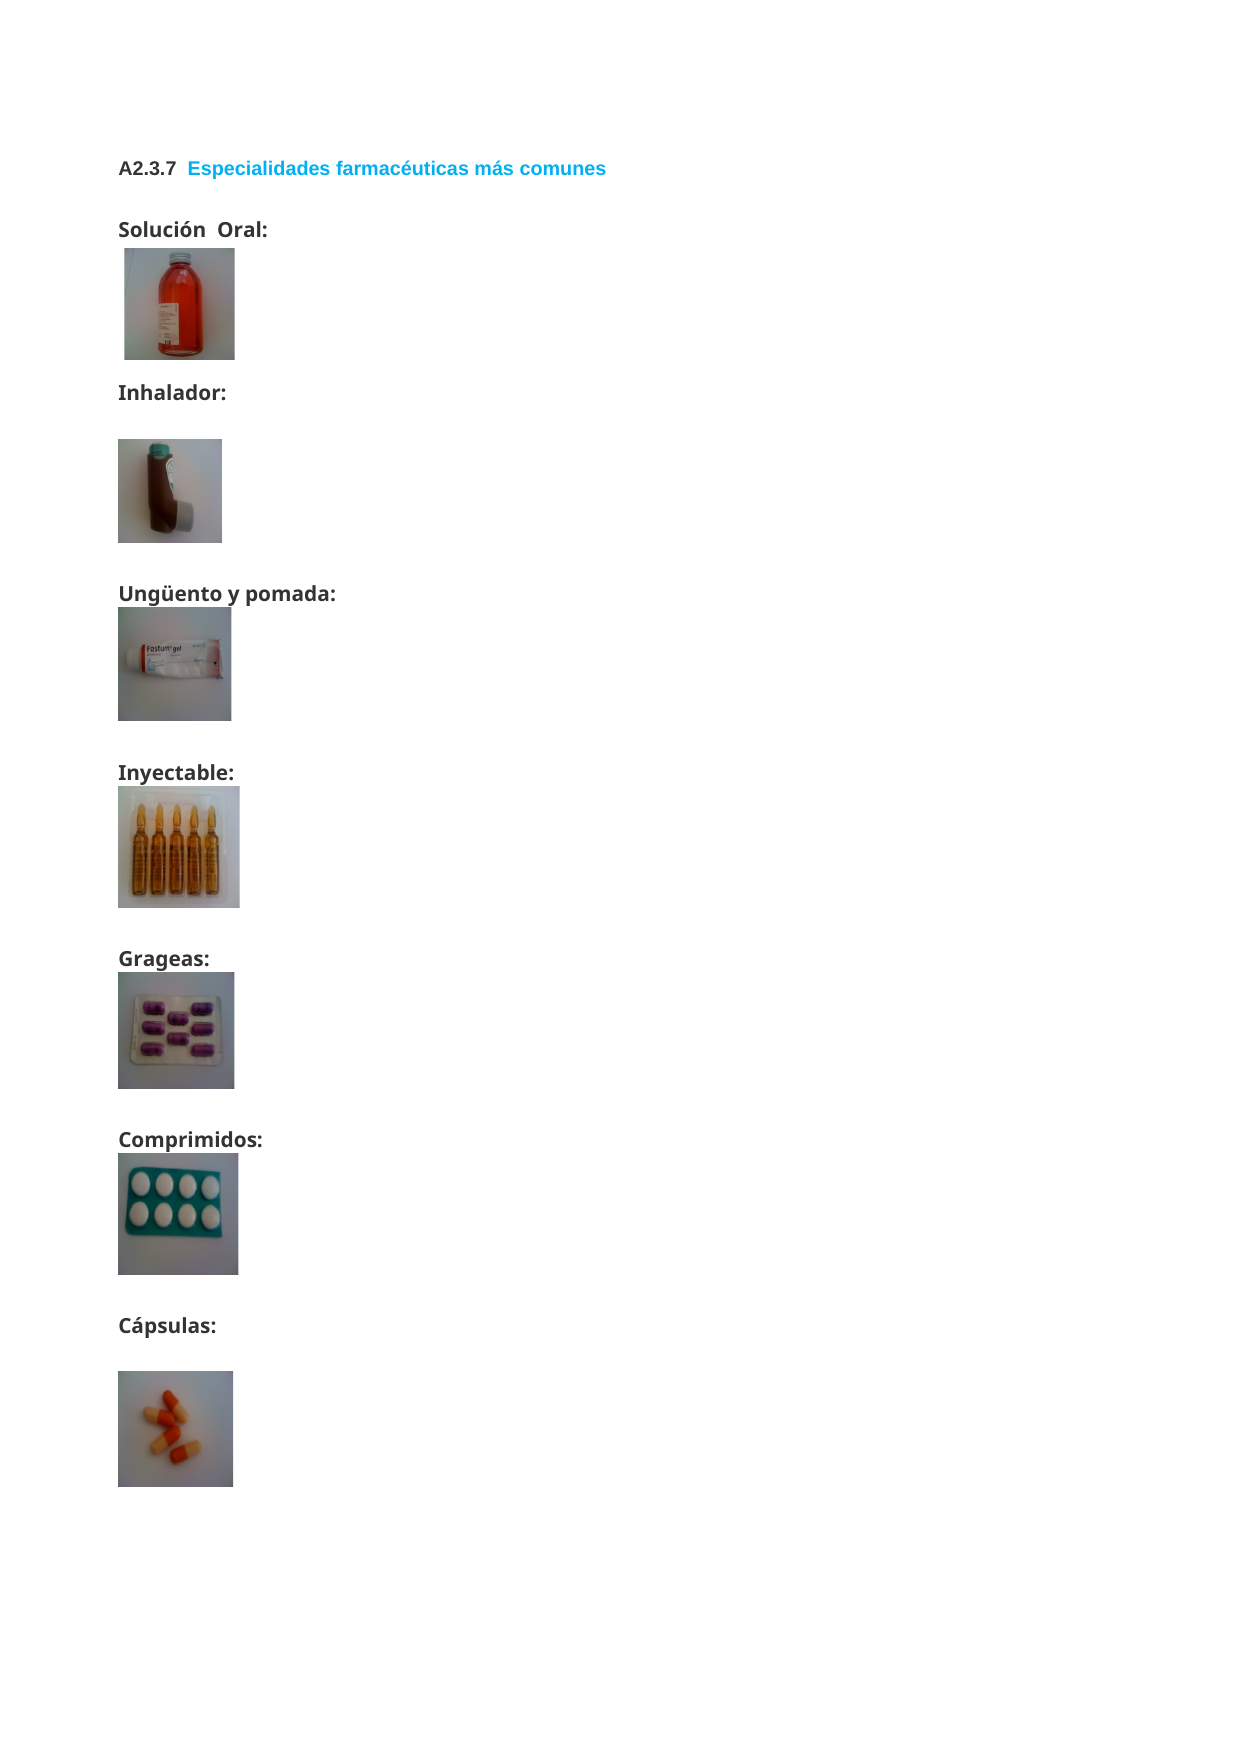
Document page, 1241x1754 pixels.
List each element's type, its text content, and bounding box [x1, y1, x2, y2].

picture [124, 248, 235, 360]
text Inyectable: [118, 753, 1122, 786]
text Grageas: [118, 940, 1122, 973]
text Solución Oral: [118, 212, 1122, 244]
text A2.3.7 Especialidades farmacéuticas más comunes [118, 147, 1122, 179]
picture [118, 1371, 234, 1487]
picture [118, 607, 232, 721]
picture [118, 1153, 239, 1275]
text Cápsulas: [118, 1307, 1122, 1339]
picture [118, 786, 240, 908]
text Inhalador: [118, 374, 1122, 407]
picture [118, 439, 222, 543]
text Ungüento y pomada: [118, 575, 1122, 608]
text Comprimidos: [118, 1121, 1122, 1154]
picture [118, 972, 235, 1089]
